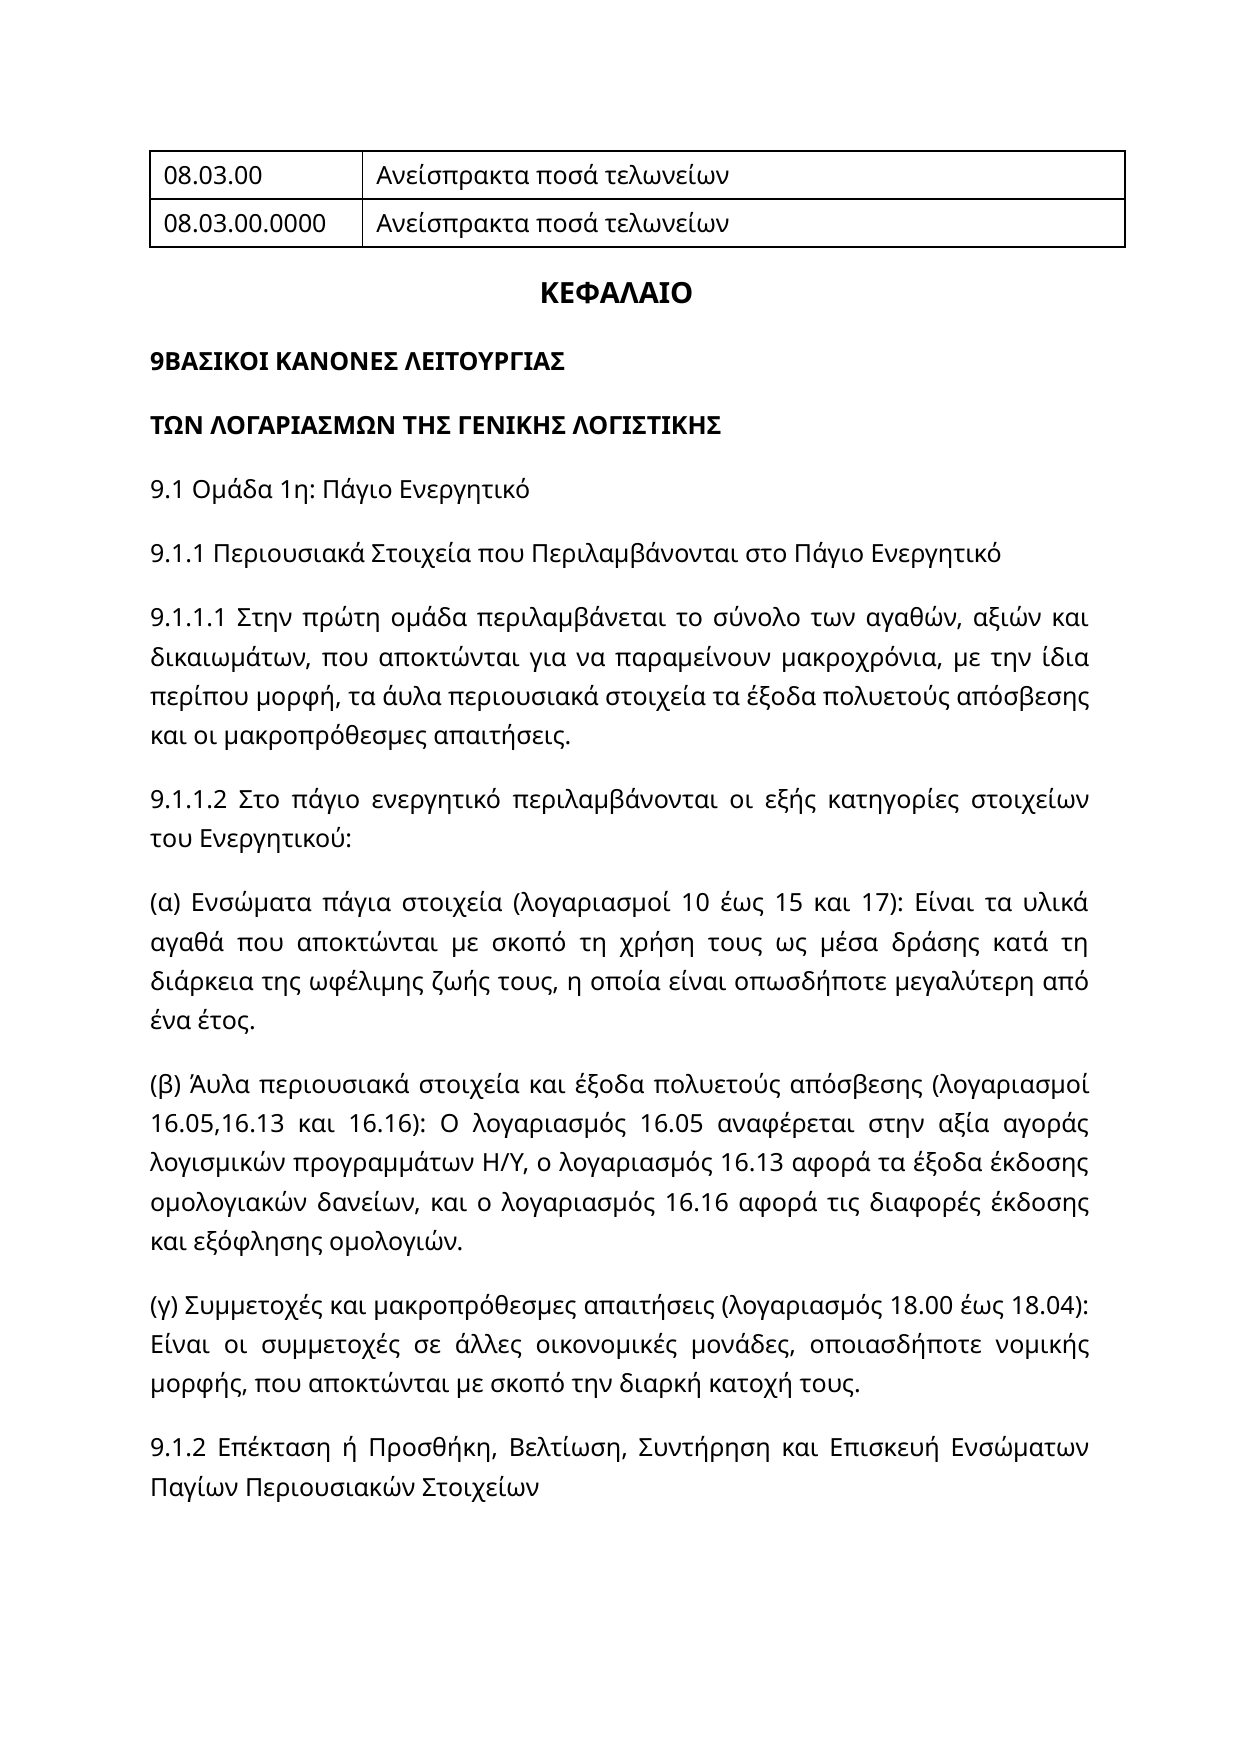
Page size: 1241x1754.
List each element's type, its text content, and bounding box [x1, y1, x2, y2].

text (γ) Συμμετοχές και μακροπρόθεσμες απαιτήσεις (λογαριασμός 18.00 έως 18.04): Είναι οι συμμετοχές σε άλλες οικονομικές μονάδες, οποιασδήποτε νομικής μορφής, που αποκτώνται με σκοπό την διαρκή κατοχή τους. [150, 1288, 1090, 1400]
table_cell 08.03.00.0000 [151, 200, 362, 246]
subtitle ΚΕΦΑΛΑΙΟ [150, 273, 1090, 312]
text 9ΒΑΣΙΚΟΙ ΚΑΝΟΝΕΣ ΛΕΙΤΟΥΡΓΙΑΣ [150, 343, 1090, 377]
table_cell Ανείσπρακτα ποσά τελωνείων [363, 200, 1124, 246]
text ΤΩΝ ΛΟΓΑΡΙΑΣΜΩΝ ΤΗΣ ΓΕΝΙΚΗΣ ΛΟΓΙΣΤΙΚΗΣ [150, 408, 1090, 442]
text 9.1 Ομάδα 1η: Πάγιο Ενεργητικό [150, 472, 1090, 506]
text (β) Άυλα περιουσιακά στοιχεία και έξοδα πολυετούς απόσβεσης (λογαριασμοί 16.05,16.13 και 16.16): Ο λογαριασμός 16.05 αναφέρεται στην αξία αγοράς λογισμικών προγραμμάτων Η/Υ, ο λογαριασμός 16.13 αφορά τα έξοδα έκδοσης ομολογιακών δανείων, και ο λογαριασμός 16.16 αφορά τις διαφορές έκδοσης και εξόφλησης ομολογιών. [150, 1067, 1090, 1257]
text (α) Ενσώματα πάγια στοιχεία (λογαριασμοί 10 έως 15 και 17): Είναι τα υλικά αγαθά που αποκτώνται με σκοπό τη χρήση τους ως μέσα δράσης κατά τη διάρκεια της ωφέλιμης ζωής τους, η οποία είναι οπωσδήποτε μεγαλύτερη από ένα έτος. [150, 885, 1090, 1037]
text 9.1.1.2 Στο πάγιο ενεργητικό περιλαμβάνονται οι εξής κατηγορίες στοιχείων του Ενεργητικού: [150, 782, 1090, 855]
table_cell 08.03.00 [151, 152, 362, 198]
text 9.1.1.1 Στην πρώτη ομάδα περιλαμβάνεται το σύνολο των αγαθών, αξιών και δικαιωμάτων, που αποκτώνται για να παραμείνουν μακροχρόνια, με την ίδια περίπου μορφή, τα άυλα περιουσιακά στοιχεία τα έξοδα πολυετούς απόσβεσης και οι μακροπρόθεσμες απαιτήσεις. [150, 600, 1090, 752]
table_cell Ανείσπρακτα ποσά τελωνείων [363, 152, 1124, 198]
text 9.1.1 Περιουσιακά Στοιχεία που Περιλαμβάνονται στο Πάγιο Ενεργητικό [150, 536, 1090, 570]
text 9.1.2 Επέκταση ή Προσθήκη, Βελτίωση, Συντήρηση και Επισκευή Ενσώματων Παγίων Περιουσιακών Στοιχείων [150, 1430, 1090, 1503]
